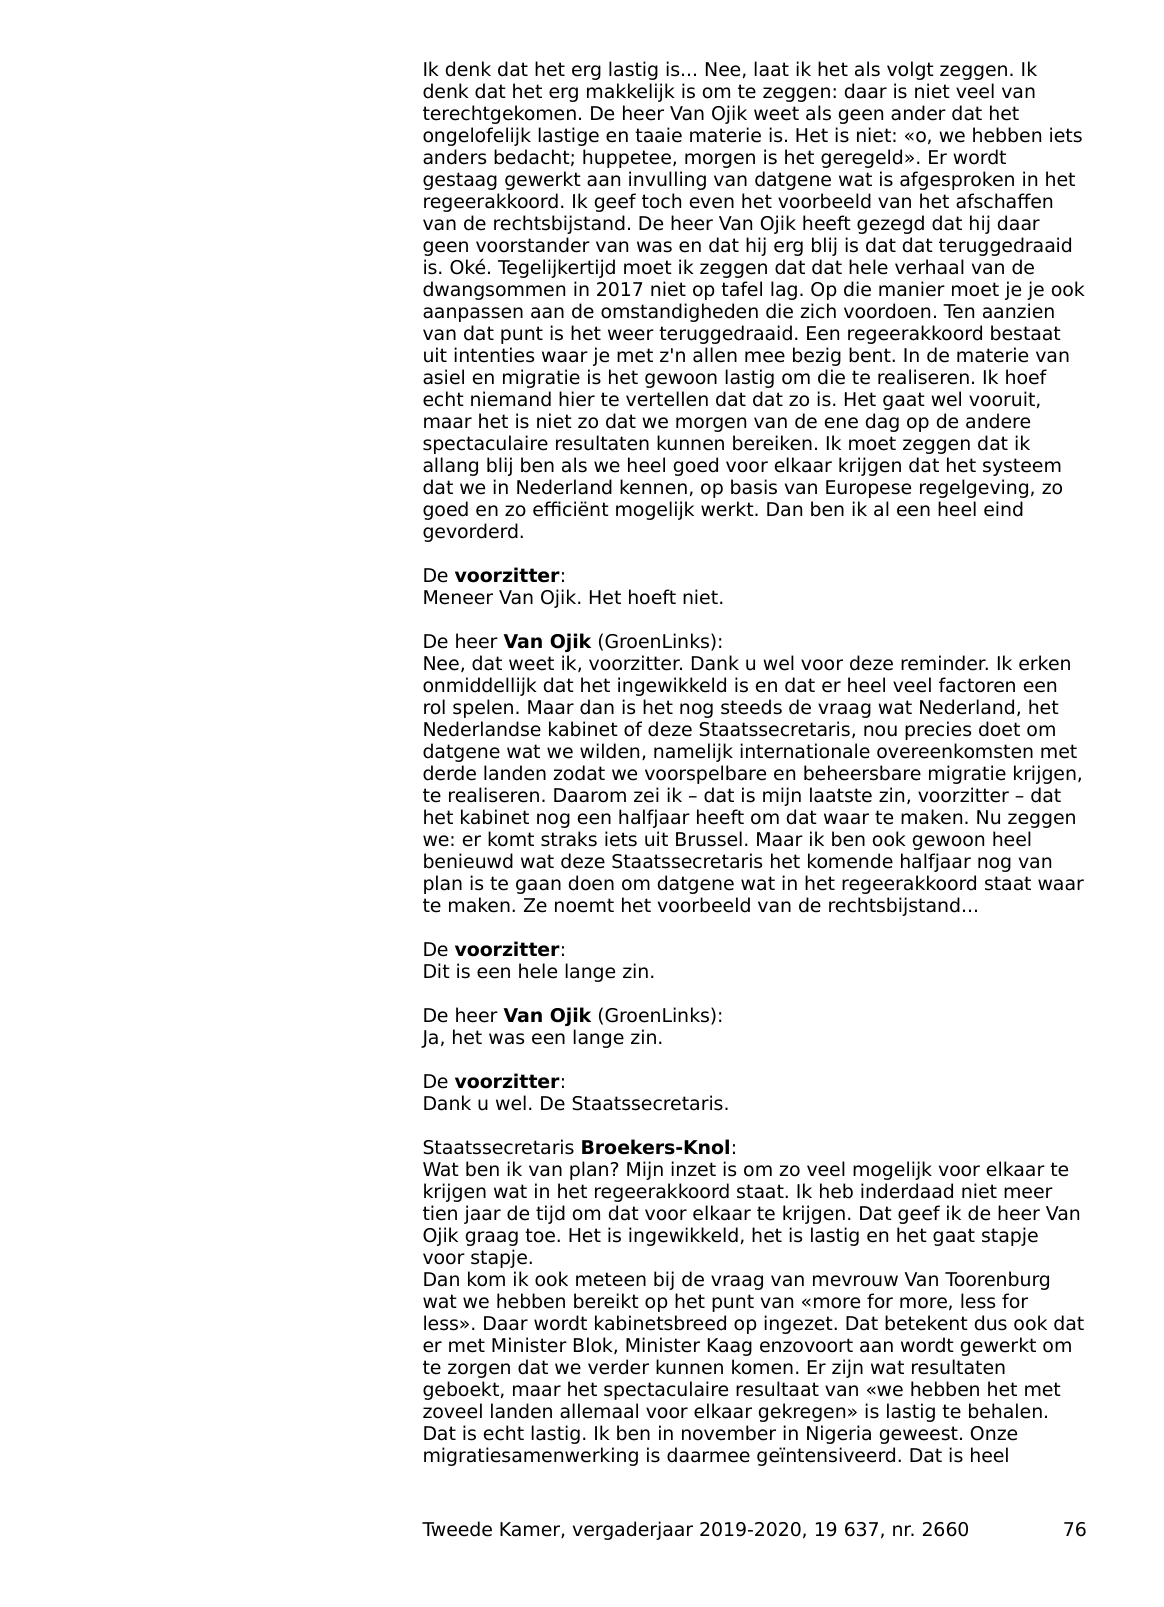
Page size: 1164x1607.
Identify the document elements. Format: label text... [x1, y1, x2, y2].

text Wat ben ik van plan? Mijn inzet is om zo veel mogelijk voor elkaar te krijgen wat in het regeerakkoord staat. Ik heb inderdaad niet meer tien jaar de tijd om dat voor elkaar te krijgen. Dat geef ik de heer Van Ojik graag toe. Het is ingewikkeld, het is lastig en het gaat stapje voor stapje. [422, 1159, 1087, 1269]
text De heer Van Ojik (GroenLinks): [422, 1005, 1087, 1027]
text Dit is een hele lange zin. [422, 961, 1087, 983]
text De heer Van Ojik (GroenLinks): [422, 631, 1087, 653]
text Nee, dat weet ik, voorzitter. Dank u wel voor deze reminder. Ik erken onmiddellijk dat het ingewikkeld is en dat er heel veel factoren een rol spelen. Maar dan is het nog steeds de vraag wat Nederland, het Nederlandse kabinet of deze Staatssecretaris, nou precies doet om datgene wat we wilden, namelijk internationale overeenkomsten met derde landen zodat we voorspelbare en beheersbare migratie krijgen, te realiseren. Daarom zei ik – dat is mijn laatste zin, voorzitter – dat het kabinet nog een halfjaar heeft om dat waar te maken. Nu zeggen we: er komt straks iets uit Brussel. Maar ik ben ook gewoon heel benieuwd wat deze Staatssecretaris het komende halfjaar nog van plan is te gaan doen om datgene wat in het regeerakkoord staat waar te maken. Ze noemt het voorbeeld van de rechtsbijstand... [422, 653, 1087, 917]
text De voorzitter: [422, 939, 1087, 961]
text De voorzitter: [422, 565, 1087, 587]
text Staatssecretaris Broekers-Knol: [422, 1137, 1087, 1159]
text Dan kom ik ook meteen bij de vraag van mevrouw Van Toorenburg wat we hebben bereikt op het punt van «more for more, less for less». Daar wordt kabinetsbreed op ingezet. Dat betekent dus ook dat er met Minister Blok, Minister Kaag enzovoort aan wordt gewerkt om te zorgen dat we verder kunnen komen. Er zijn wat resultaten geboekt, maar het spectaculaire resultaat van «we hebben het met zoveel landen allemaal voor elkaar gekregen» is lastig te behalen. Dat is echt lastig. Ik ben in november in Nigeria geweest. Onze migratiesamenwerking is daarmee geïntensiveerd. Dat is heel [422, 1269, 1087, 1467]
text Dank u wel. De Staatssecretaris. [422, 1093, 1087, 1115]
text Ik denk dat het erg lastig is... Nee, laat ik het als volgt zeggen. Ik denk dat het erg makkelijk is om te zeggen: daar is niet veel van terechtgekomen. De heer Van Ojik weet als geen ander dat het ongelofelijk lastige en taaie materie is. Het is niet: «o, we hebben iets anders bedacht; huppetee, morgen is het geregeld». Er wordt gestaag gewerkt aan invulling van datgene wat is afgesproken in het regeerakkoord. Ik geef toch even het voorbeeld van het afschaffen van de rechtsbijstand. De heer Van Ojik heeft gezegd dat hij daar geen voorstander van was en dat hij erg blij is dat dat teruggedraaid is. Oké. Tegelijkertijd moet ik zeggen dat dat hele verhaal van de dwangsommen in 2017 niet op tafel lag. Op die manier moet je je ook aanpassen aan de omstandigheden die zich voordoen. Ten aanzien van dat punt is het weer teruggedraaid. Een regeerakkoord bestaat uit intenties waar je met z'n allen mee bezig bent. In de materie van asiel en migratie is het gewoon lastig om die te realiseren. Ik hoef echt niemand hier te vertellen dat dat zo is. Het gaat wel vooruit, maar het is niet zo dat we morgen van de ene dag op de andere spectaculaire resultaten kunnen bereiken. Ik moet zeggen dat ik allang blij ben als we heel goed voor elkaar krijgen dat het systeem dat we in Nederland kennen, op basis van Europese regelgeving, zo goed en zo efficiënt mogelijk werkt. Dan ben ik al een heel eind gevorderd. [422, 59, 1087, 543]
text De voorzitter: [422, 1071, 1087, 1093]
text Meneer Van Ojik. Het hoeft niet. [422, 587, 1087, 609]
text Ja, het was een lange zin. [422, 1027, 1087, 1049]
